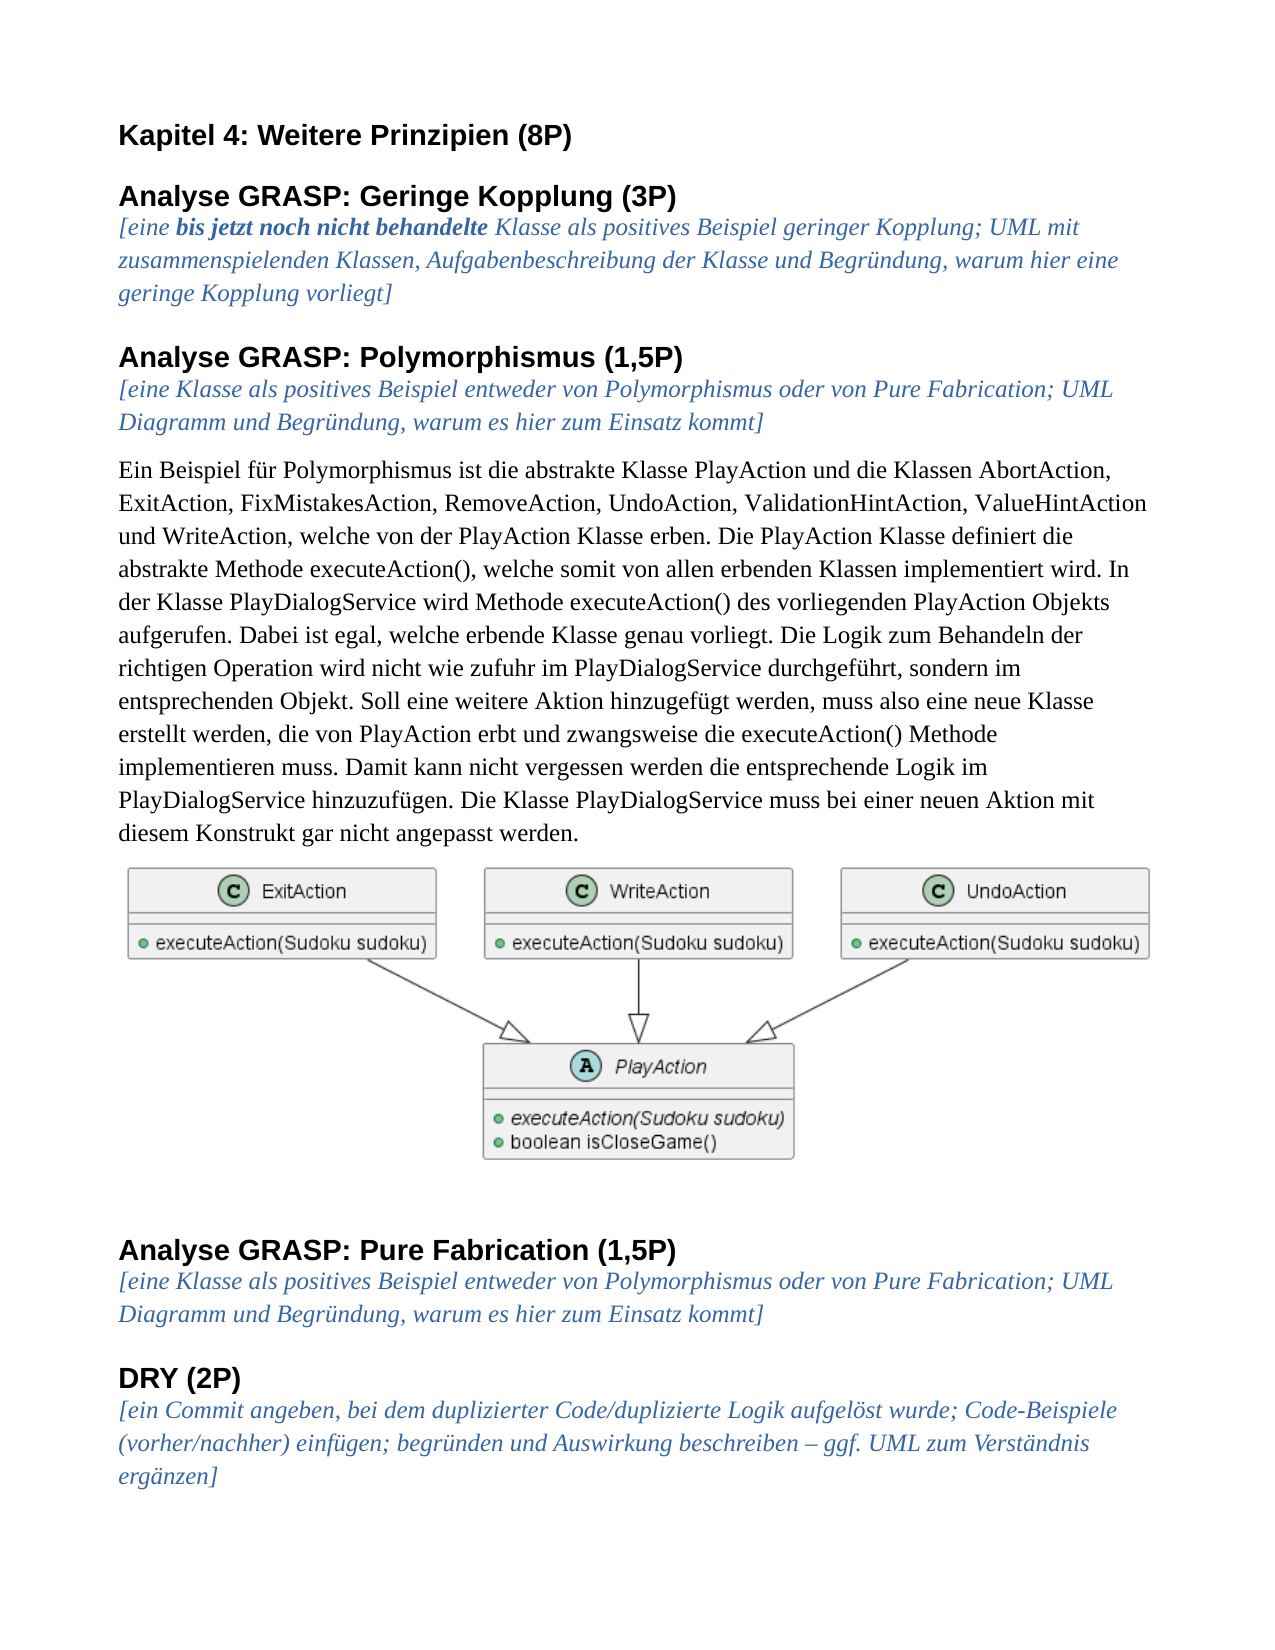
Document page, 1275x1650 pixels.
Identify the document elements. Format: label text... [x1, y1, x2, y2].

text [eine Klasse als positives Beispiel entweder von Polymorphismus oder von Pure Fabrication; UML Diagramm und Begründung, warum es hier zum Einsatz kommt] [118, 1266, 1157, 1328]
text [eine Klasse als positives Beispiel entweder von Polymorphismus oder von Pure Fabrication; UML Diagramm und Begründung, warum es hier zum Einsatz kommt] [118, 374, 1157, 436]
text Ein Beispiel für Polymorphismus ist die abstrakte Klasse PlayAction und die Klassen AbortAction, ExitAction, FixMistakesAction, RemoveAction, UndoAction, ValidationHintAction, ValueHintAction und WriteAction, welche von der PlayAction Klasse erben. Die PlayAction Klasse definiert die abstrakte Methode executeAction(), welche somit von allen erbenden Klassen implementiert wird. In der Klasse PlayDialogService wird Methode executeAction() des vorliegenden PlayAction Objekts aufgerufen. Dabei ist egal, welche erbende Klasse genau vorliegt. Die Logik zum Behandeln der richtigen Operation wird nicht wie zufuhr im PlayDialogService durchgeführt, sondern im entsprechenden Objekt. Soll eine weitere Aktion hinzugefügt werden, muss also eine neue Klasse erstellt werden, die von PlayAction erbt und zwangsweise die executeAction() Methode implementieren muss. Damit kann nicht vergessen werden die entsprechende Logik im PlayDialogService hinzuzufügen. Die Klasse PlayDialogService muss bei einer neuen Aktion mit diesem Konstrukt gar nicht angepasst werden. [118, 455, 1157, 847]
subtitle Analyse GRASP: Polymorphismus (1,5P) [118, 341, 1157, 374]
text [ein Commit angeben, bei dem duplizierter Code/duplizierte Logik aufgelöst wurde; Code-Beispiele (vorher/nachher) einfügen; begründen und Auswirkung beschreiben – ggf. UML zum Verständnis ergänzen] [118, 1395, 1157, 1490]
subtitle Analyse GRASP: Pure Fabrication (1,5P) [118, 1233, 1157, 1266]
subtitle DRY (2P) [118, 1361, 1157, 1395]
subtitle Analyse GRASP: Geringe Kopplung (3P) [118, 179, 1157, 212]
text [eine bis jetzt noch nicht behandelte Klasse als positives Beispiel geringer Kopplung; UML mit zusammenspielenden Klassen, Aufgabenbeschreibung der Klasse und Begründung, warum hier eine geringe Kopplung vorliegt] [118, 212, 1157, 307]
subtitle Kapitel 4: Weitere Prinzipien (8P) [118, 118, 1157, 152]
